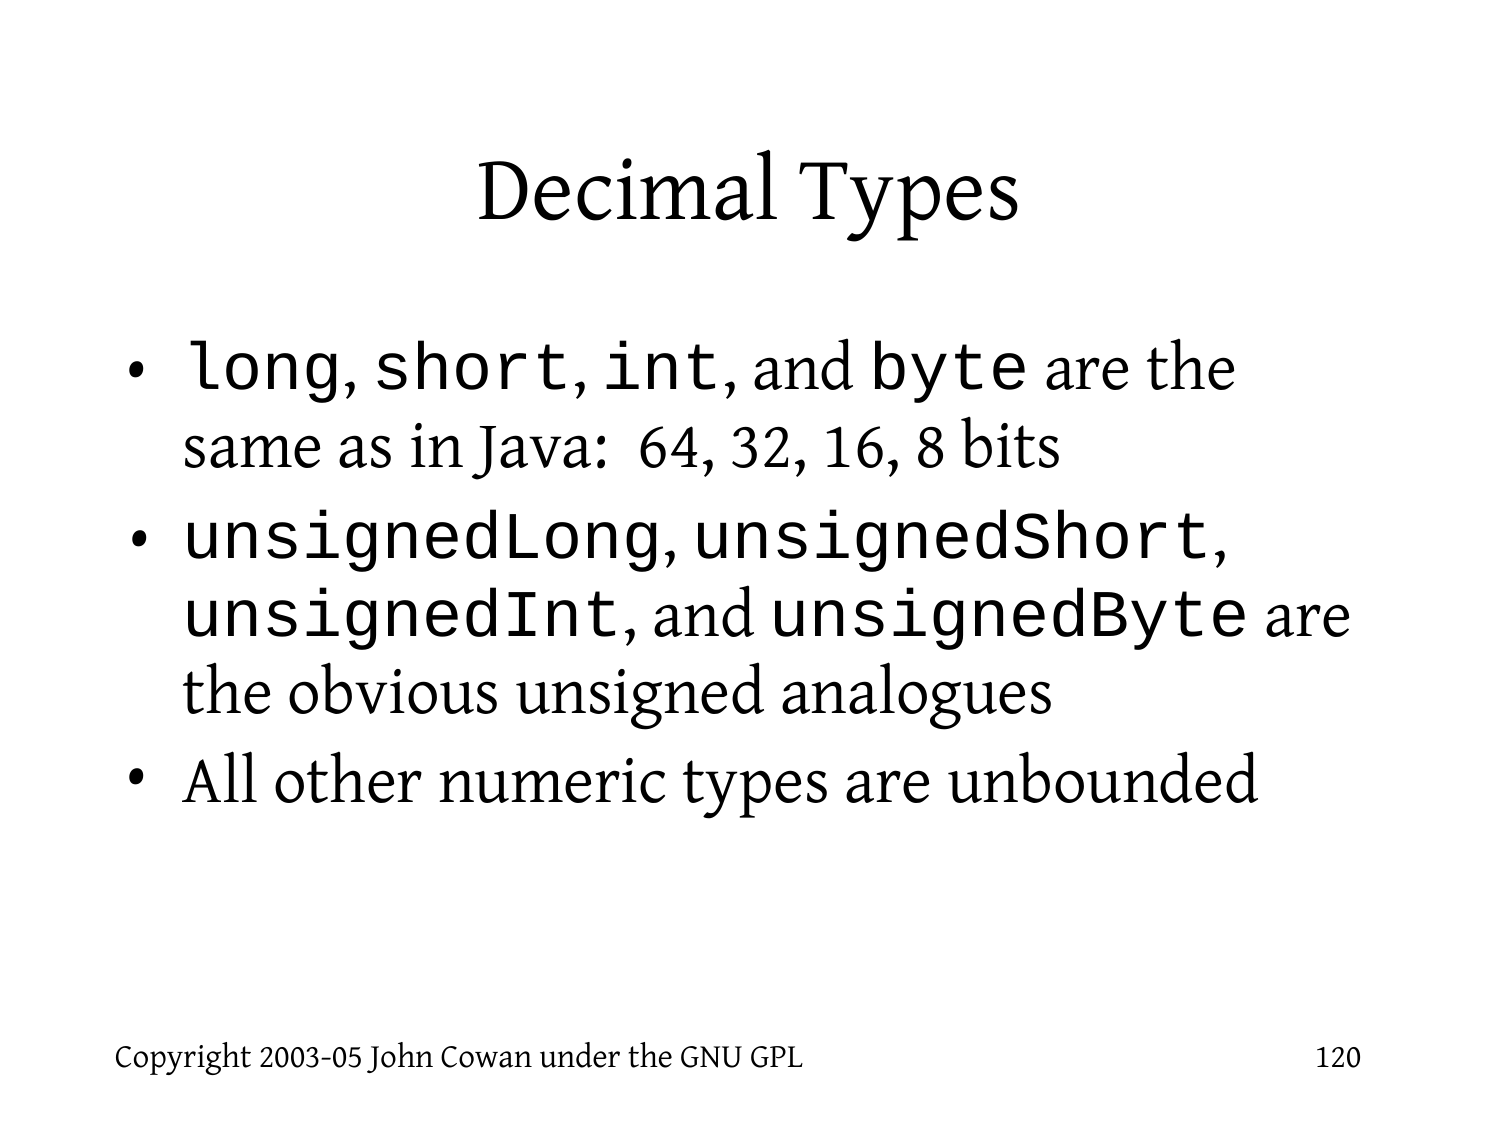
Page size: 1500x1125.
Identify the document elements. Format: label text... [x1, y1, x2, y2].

list long, short, int, and byte are the same as in Java: 64, 32, 16, 8 bits unsignedLong, unsignedShort, unsignedInt, and unsignedByte are the obvious unsigned analogues All other numeric types are unbounded [112, 324, 1388, 1000]
title Decimal Types [112, 79, 1388, 308]
